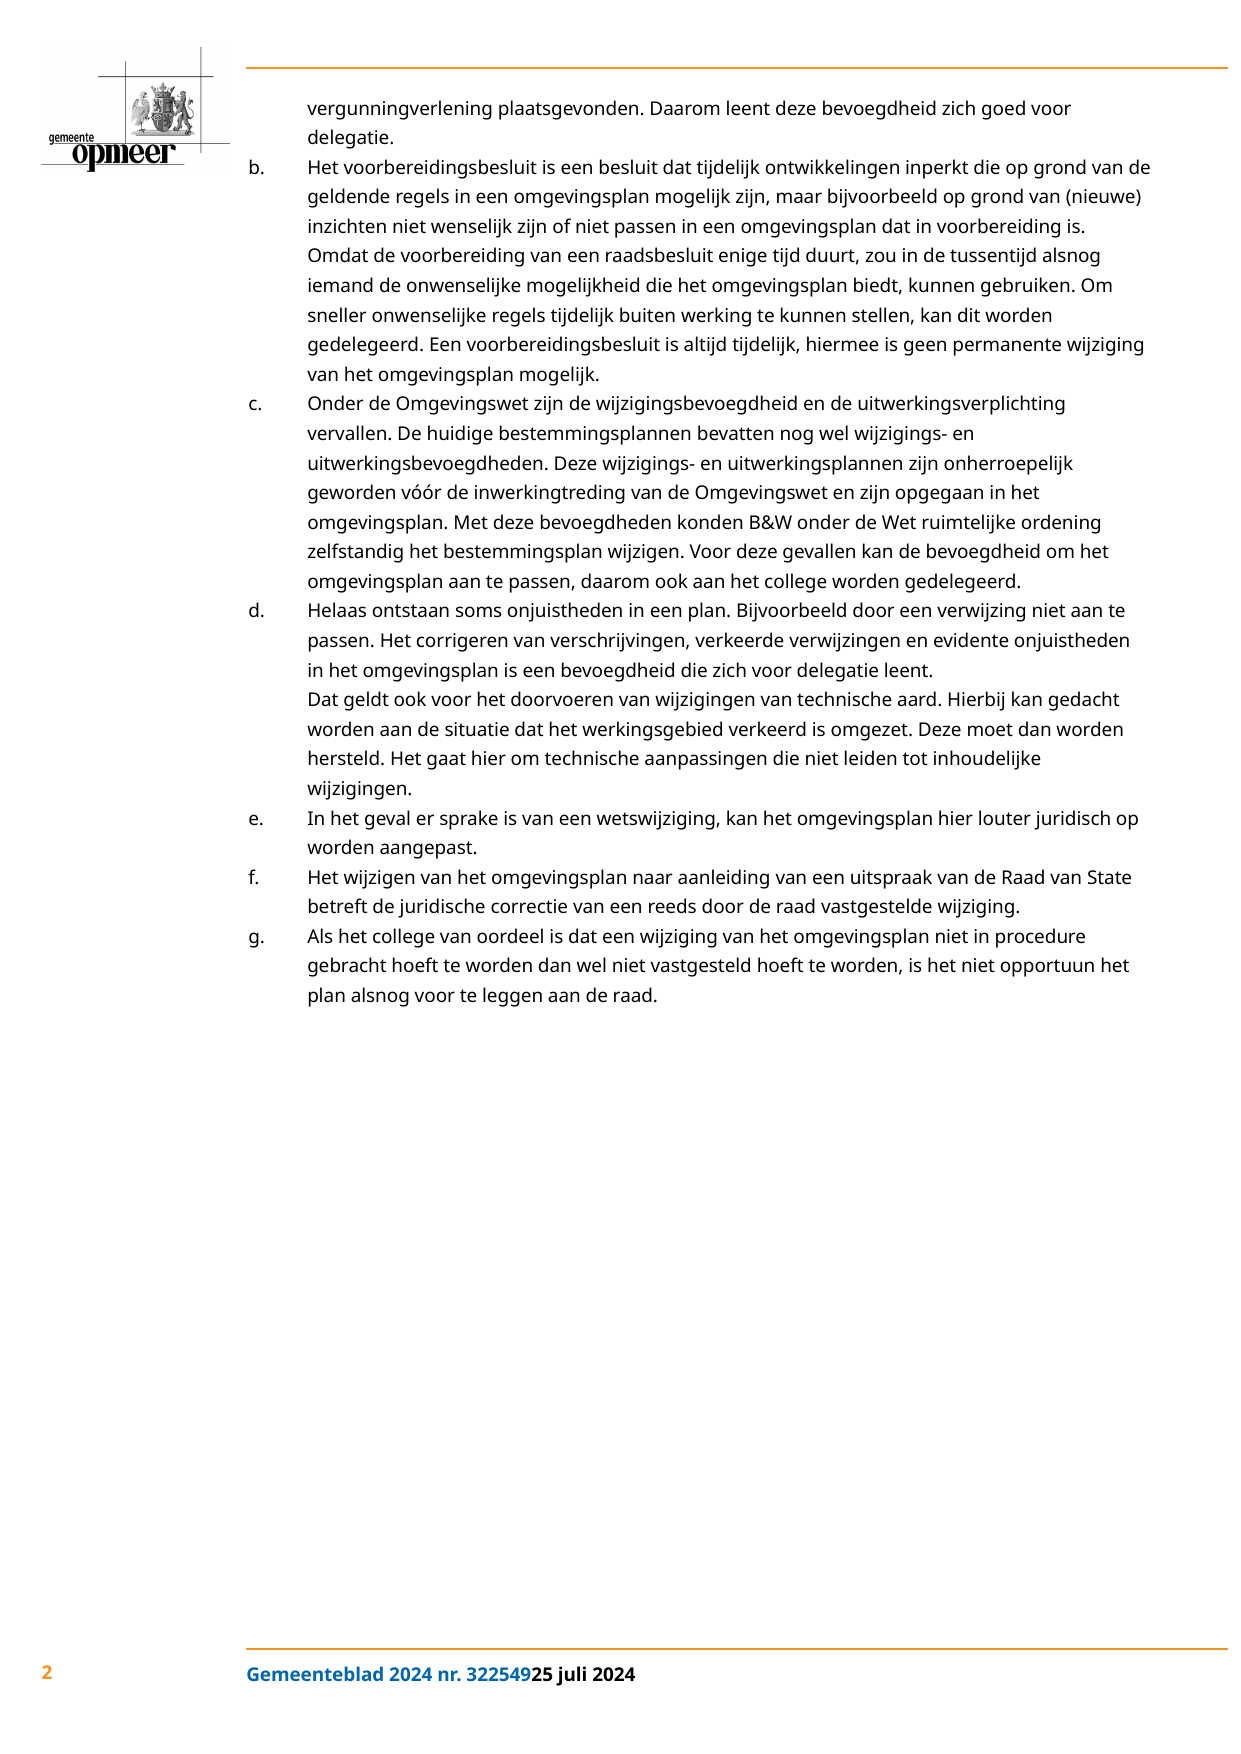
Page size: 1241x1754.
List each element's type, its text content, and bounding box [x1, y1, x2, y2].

list Als het college van oordeel is dat een wijziging van het omgevingsplan niet in procedure gebracht hoeft te worden dan wel niet vastgesteld hoeft te worden, is het niet opportuun het plan alsnog voor te leggen aan de raad. [248, 923, 1152, 1008]
list In het geval er sprake is van een wetswijziging, kan het omgevingsplan hier louter juridisch op worden aangepast. [248, 805, 1152, 860]
list Dat geldt ook voor het doorvoeren van wijzigingen van technische aard. Hierbij kan gedacht worden aan de situatie dat het werkingsgebied verkeerd is omgezet. Deze moet dan worden hersteld. Het gaat hier om technische aanpassingen die niet leiden tot inhoudelijke wijzigingen. [248, 686, 1152, 801]
list vergunningverlening plaatsgevonden. Daarom leent deze bevoegdheid zich goed voor delegatie. [248, 95, 1152, 150]
picture [41, 47, 231, 172]
list Helaas ontstaan soms onjuistheden in een plan. Bijvoorbeeld door een verwijzing niet aan te passen. Het corrigeren van verschrijvingen, verkeerde verwijzingen en evidente onjuistheden in het omgevingsplan is een bevoegdheid die zich voor delegatie leent. [248, 598, 1152, 683]
list Het wijzigen van het omgevingsplan naar aanleiding van een uitspraak van de Raad van State betreft de juridische correctie van een reeds door de raad vastgestelde wijziging. [248, 864, 1152, 919]
list Het voorbereidingsbesluit is een besluit dat tijdelijk ontwikkelingen inperkt die op grond van de geldende regels in een omgevingsplan mogelijk zijn, maar bijvoorbeeld op grond van (nieuwe) inzichten niet wenselijk zijn of niet passen in een omgevingsplan dat in voorbereiding is. Omdat de voorbereiding van een raadsbesluit enige tijd duurt, zou in de tussentijd alsnog iemand de onwenselijke mogelijkheid die het omgevingsplan biedt, kunnen gebruiken. Om sneller onwenselijke regels tijdelijk buiten werking te kunnen stellen, kan dit worden gedelegeerd. Een voorbereidingsbesluit is altijd tijdelijk, hiermee is geen permanente wijziging van het omgevingsplan mogelijk. [248, 154, 1152, 387]
list Onder de Omgevingswet zijn de wijzigingsbevoegdheid en de uitwerkingsverplichting vervallen. De huidige bestemmingsplannen bevatten nog wel wijzigings- en uitwerkingsbevoegdheden. Deze wijzigings- en uitwerkingsplannen zijn onherroepelijk geworden vóór de inwerkingtreding van de Omgevingswet en zijn opgegaan in het omgevingsplan. Met deze bevoegdheden konden B&W onder de Wet ruimtelijke ordening zelfstandig het bestemmingsplan wijzigen. Voor deze gevallen kan de bevoegdheid om het omgevingsplan aan te passen, daarom ook aan het college worden gedelegeerd. [248, 391, 1152, 594]
